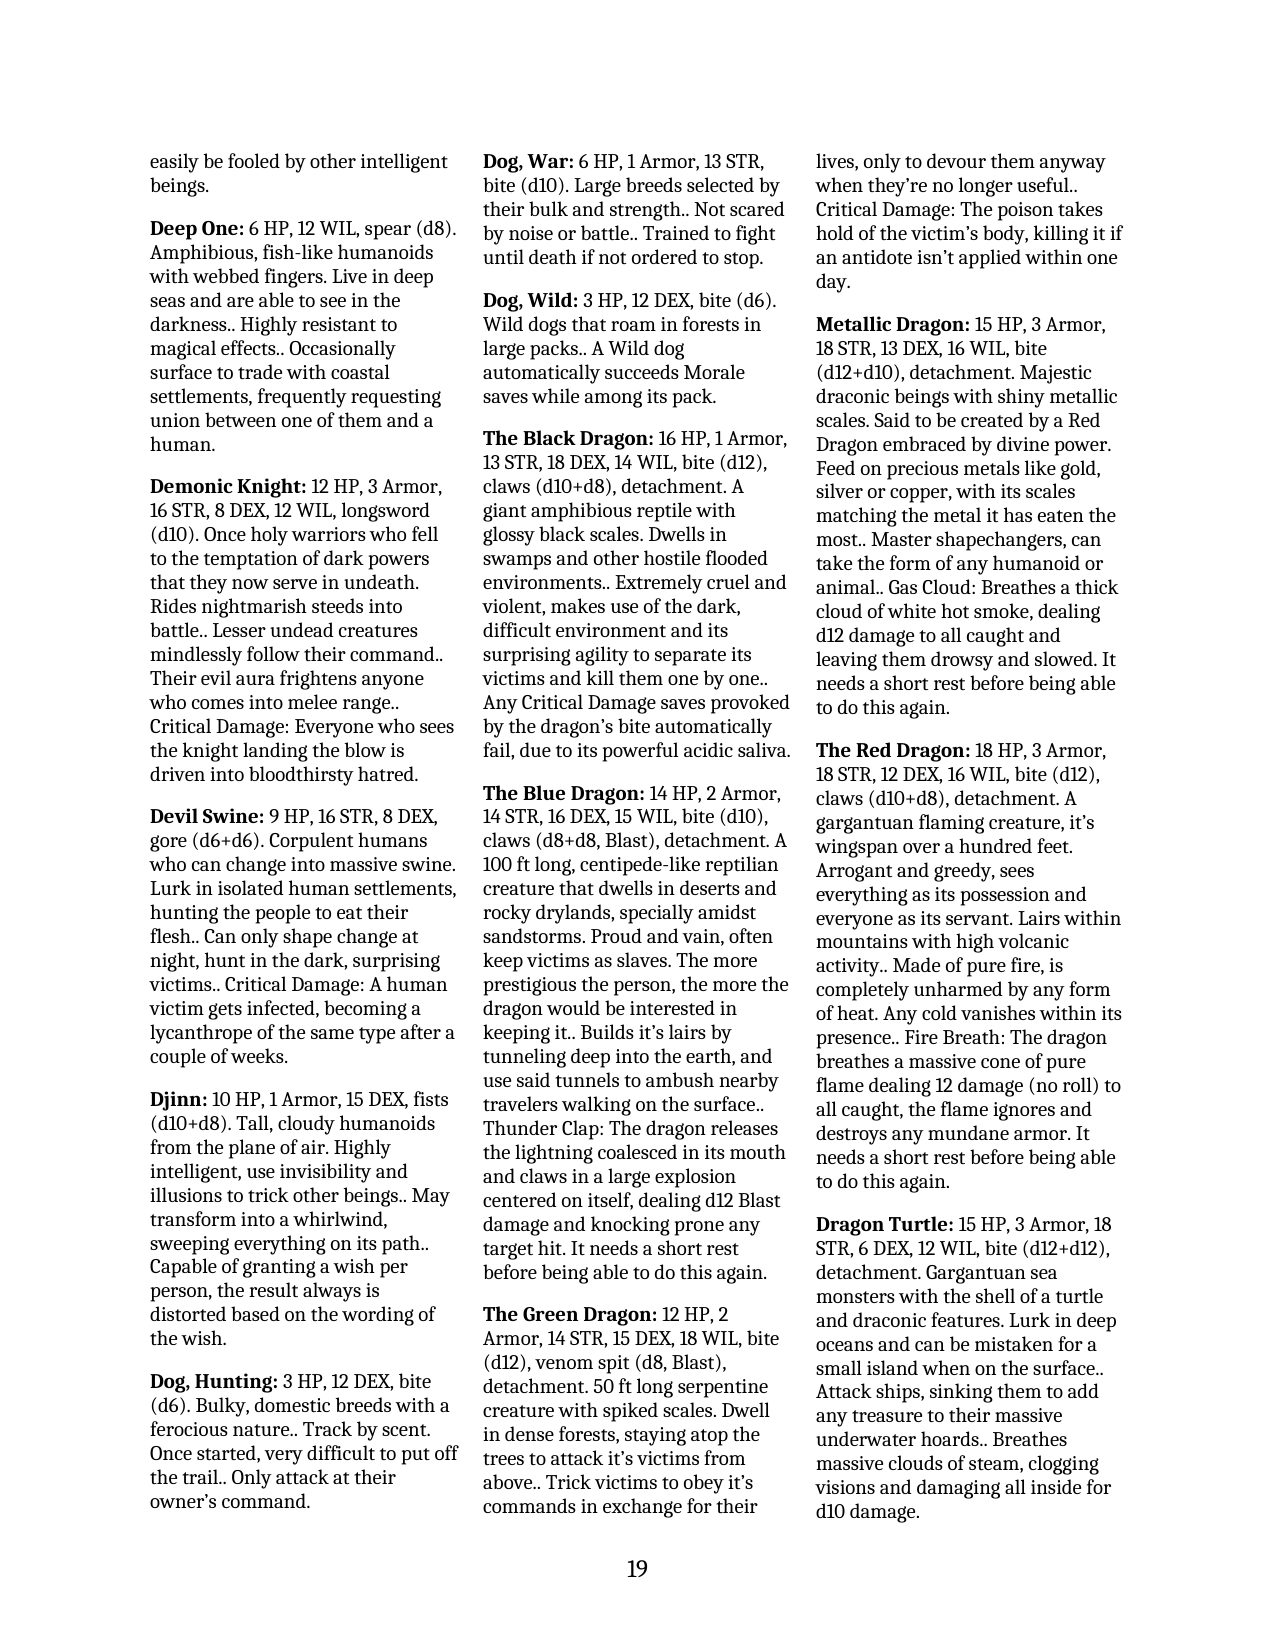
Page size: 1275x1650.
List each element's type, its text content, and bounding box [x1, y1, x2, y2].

text Demonic Knight: 12 HP, 3 Armor, 16 STR, 8 DEX, 12 WIL, longsword (d10). Once holy warriors who fell to the temptation of dark powers that they now serve in undeath. Rides nightmarish steeds into battle.. Lesser undead creatures mindlessly follow their command.. Their evil aura frightens anyone who comes into melee range.. Critical Damage: Everyone who sees the knight landing the blow is driven into bloodthirsty hatred. [150, 475, 459, 786]
text Devil Swine: 9 HP, 16 STR, 8 DEX, gore (d6+d6). Corpulent humans who can change into massive swine. Lurk in isolated human settlements, hunting the people to eat their flesh.. Can only shape change at night, hunt in the dark, surprising victims.. Critical Damage: A human victim gets infected, becoming a lycanthrope of the same type after a couple of weeks. [150, 805, 459, 1069]
text lives, only to devour them anyway when they’re no longer useful.. Critical Damage: The poison takes hold of the victim’s body, killing it if an antidote isn’t applied within one day. [816, 150, 1125, 294]
text The Green Dragon: 12 HP, 2 Armor, 14 STR, 15 DEX, 18 WIL, bite (d12), venom spit (d8, Blast), detachment. 50 ft long serpentine creature with spiked scales. Dwell in dense forests, staying atop the trees to attack it’s victims from above.. Trick victims to obey it’s commands in exchange for their [483, 1303, 792, 1519]
text Dog, Hunting: 3 HP, 12 DEX, bite (d6). Bulky, domestic breeds with a ferocious nature.. Track by scent. Once started, very difficult to put off the trail.. Only attack at their owner’s command. [150, 1370, 459, 1513]
text Dog, War: 6 HP, 1 Armor, 13 STR, bite (d10). Large breeds selected by their bulk and strength.. Not scared by noise or battle.. Trained to fight until death if not ordered to stop. [483, 150, 792, 270]
text Djinn: 10 HP, 1 Armor, 15 DEX, fists (d10+d8). Tall, cloudy humanoids from the plane of air. Highly intelligent, use invisibility and illusions to trick other beings.. May transform into a whirlwind, sweeping everything on its path.. Capable of granting a wish per person, the result always is distorted based on the wording of the wish. [150, 1087, 459, 1351]
text Metallic Dragon: 15 HP, 3 Armor, 18 STR, 13 DEX, 16 WIL, bite (d12+d10), detachment. Majestic draconic beings with shiny metallic scales. Said to be created by a Red Dragon embraced by divine power. Feed on precious metals like gold, silver or copper, with its scales matching the metal it has eaten the most.. Master shapechangers, can take the form of any humanoid or animal.. Gas Cloud: Breathes a thick cloud of white hot smoke, dealing d12 damage to all caught and leaving them drowsy and slowed. It needs a short rest before being able to do this again. [816, 312, 1125, 720]
text The Blue Dragon: 14 HP, 2 Armor, 14 STR, 16 DEX, 15 WIL, bite (d10), claws (d8+d8, Blast), detachment. A 100 ft long, centipede-like reptilian creature that dwells in deserts and rocky drylands, specially amidst sandstorms. Proud and vain, often keep victims as slaves. The more prestigious the person, the more the dragon would be interested in keeping it.. Builds it’s lairs by tunneling deep into the earth, and use said tunnels to ambush nearby travelers walking on the surface.. Thunder Clap: The dragon releases the lightning coalesced in its mouth and claws in a large explosion centered on itself, dealing d12 Blast damage and knocking prone any target hit. It needs a short rest before being able to do this again. [483, 781, 792, 1284]
text Dragon Turtle: 15 HP, 3 Armor, 18 STR, 6 DEX, 12 WIL, bite (d12+d12), detachment. Gargantuan sea monsters with the shell of a turtle and draconic features. Lurk in deep oceans and can be mistaken for a small island when on the surface.. Attack ships, sinking them to add any treasure to their massive underwater hoards.. Breathes massive clouds of steam, clogging visions and damaging all inside for d10 damage. [816, 1212, 1125, 1524]
text The Black Dragon: 16 HP, 1 Armor, 13 STR, 18 DEX, 14 WIL, bite (d12), claws (d10+d8), detachment. A giant amphibious reptile with glossy black scales. Dwells in swamps and other hostile flooded environments.. Extremely cruel and violent, makes use of the dark, difficult environment and its surprising agility to separate its victims and kill them one by one.. Any Critical Damage saves provoked by the dragon’s bite automatically fail, due to its powerful acidic saliva. [483, 427, 792, 762]
text The Red Dragon: 18 HP, 3 Armor, 18 STR, 12 DEX, 16 WIL, bite (d12), claws (d10+d8), detachment. A gargantuan flaming creature, it’s wingspan over a hundred feet. Arrogant and greedy, sees everything as its possession and everyone as its servant. Lairs within mountains with high volcanic activity.. Made of pure fire, is completely unharmed by any form of heat. Any cold vanishes within its presence.. Fire Breath: The dragon breathes a massive cone of pure flame dealing 12 damage (no roll) to all caught, the flame ignores and destroys any mundane armor. It needs a short rest before being able to do this again. [816, 738, 1125, 1194]
text easily be fooled by other intelligent beings. [150, 150, 459, 198]
text Dog, Wild: 3 HP, 12 DEX, bite (d6). Wild dogs that roam in forests in large packs.. A Wild dog automatically succeeds Morale saves while among its pack. [483, 288, 792, 408]
text Deep One: 6 HP, 12 WIL, spear (d8). Amphibious, fish-like humanoids with webbed fingers. Live in deep seas and are able to see in the darkness.. Highly resistant to magical effects.. Occasionally surface to trade with coastal settlements, frequently requesting union between one of them and a human. [150, 217, 459, 456]
